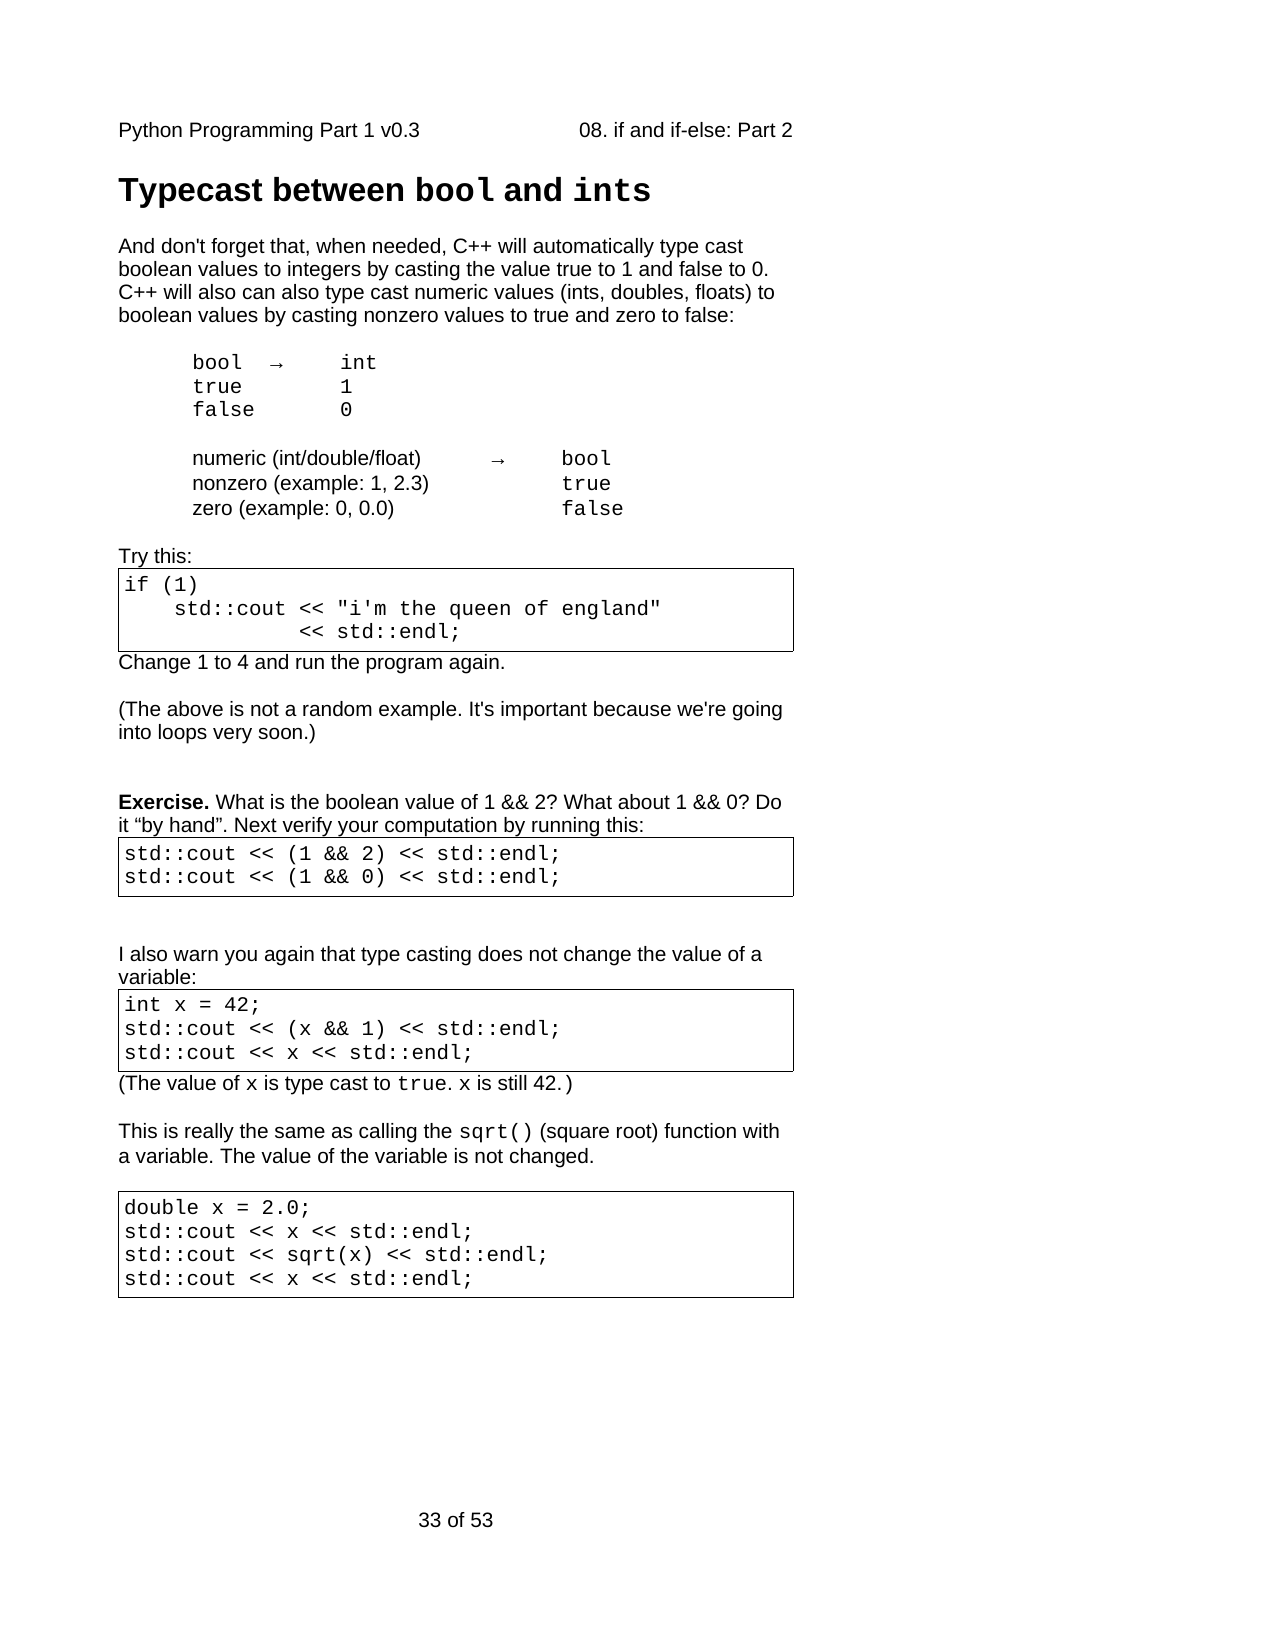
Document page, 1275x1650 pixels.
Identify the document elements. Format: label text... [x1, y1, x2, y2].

table_header std::cout << (1 && 2) << std::endl; std::cout << (1 && 0) << std::endl; [119, 838, 793, 896]
text Change 1 to 4 and run the program again. [118, 652, 793, 674]
text This is really the same as calling the sqrt() (square root) function with a variable. The value of the variable is not changed. [118, 1119, 793, 1168]
table_header if (1) std::cout << "i'm the queen of england" << std::endl; [119, 569, 793, 651]
text nonzero (example: 1, 2.3) true [118, 472, 793, 497]
text zero (example: 0, 0.0) false [118, 497, 793, 522]
table_header double x = 2.0; std::cout << x << std::endl; std::cout << sqrt(x) << std::endl; std::cout << x << std::endl; [119, 1192, 793, 1297]
text And don't forget that, when needed, C++ will automatically type cast boolean values to integers by casting the value true to 1 and false to 0. C++ will also can also type cast numeric values (ints, doubles, floats) to boolean values by casting nonzero values to true and zero to false: [118, 234, 793, 327]
text false 0 [118, 399, 793, 423]
text Typecast between bool and ints [118, 171, 793, 211]
text (The value of x is type cast to true. x is still 42.) [118, 1072, 793, 1096]
text Exercise. What is the boolean value of 1 && 2? What about 1 && 0? Do it “by hand”. Next verify your computation by running this: [118, 790, 793, 837]
table_header int x = 42; std::cout << (x && 1) << std::endl; std::cout << x << std::endl; [119, 990, 793, 1071]
text I also warn you again that type casting does not change the value of a variable: [118, 942, 793, 989]
text bool → int [118, 351, 793, 376]
text (The above is not a random example. It's important because we're going into loops very soon.) [118, 697, 793, 744]
text numeric (int/double/float) → bool [118, 447, 793, 472]
text Try this: [118, 545, 793, 568]
text true 1 [118, 376, 793, 399]
